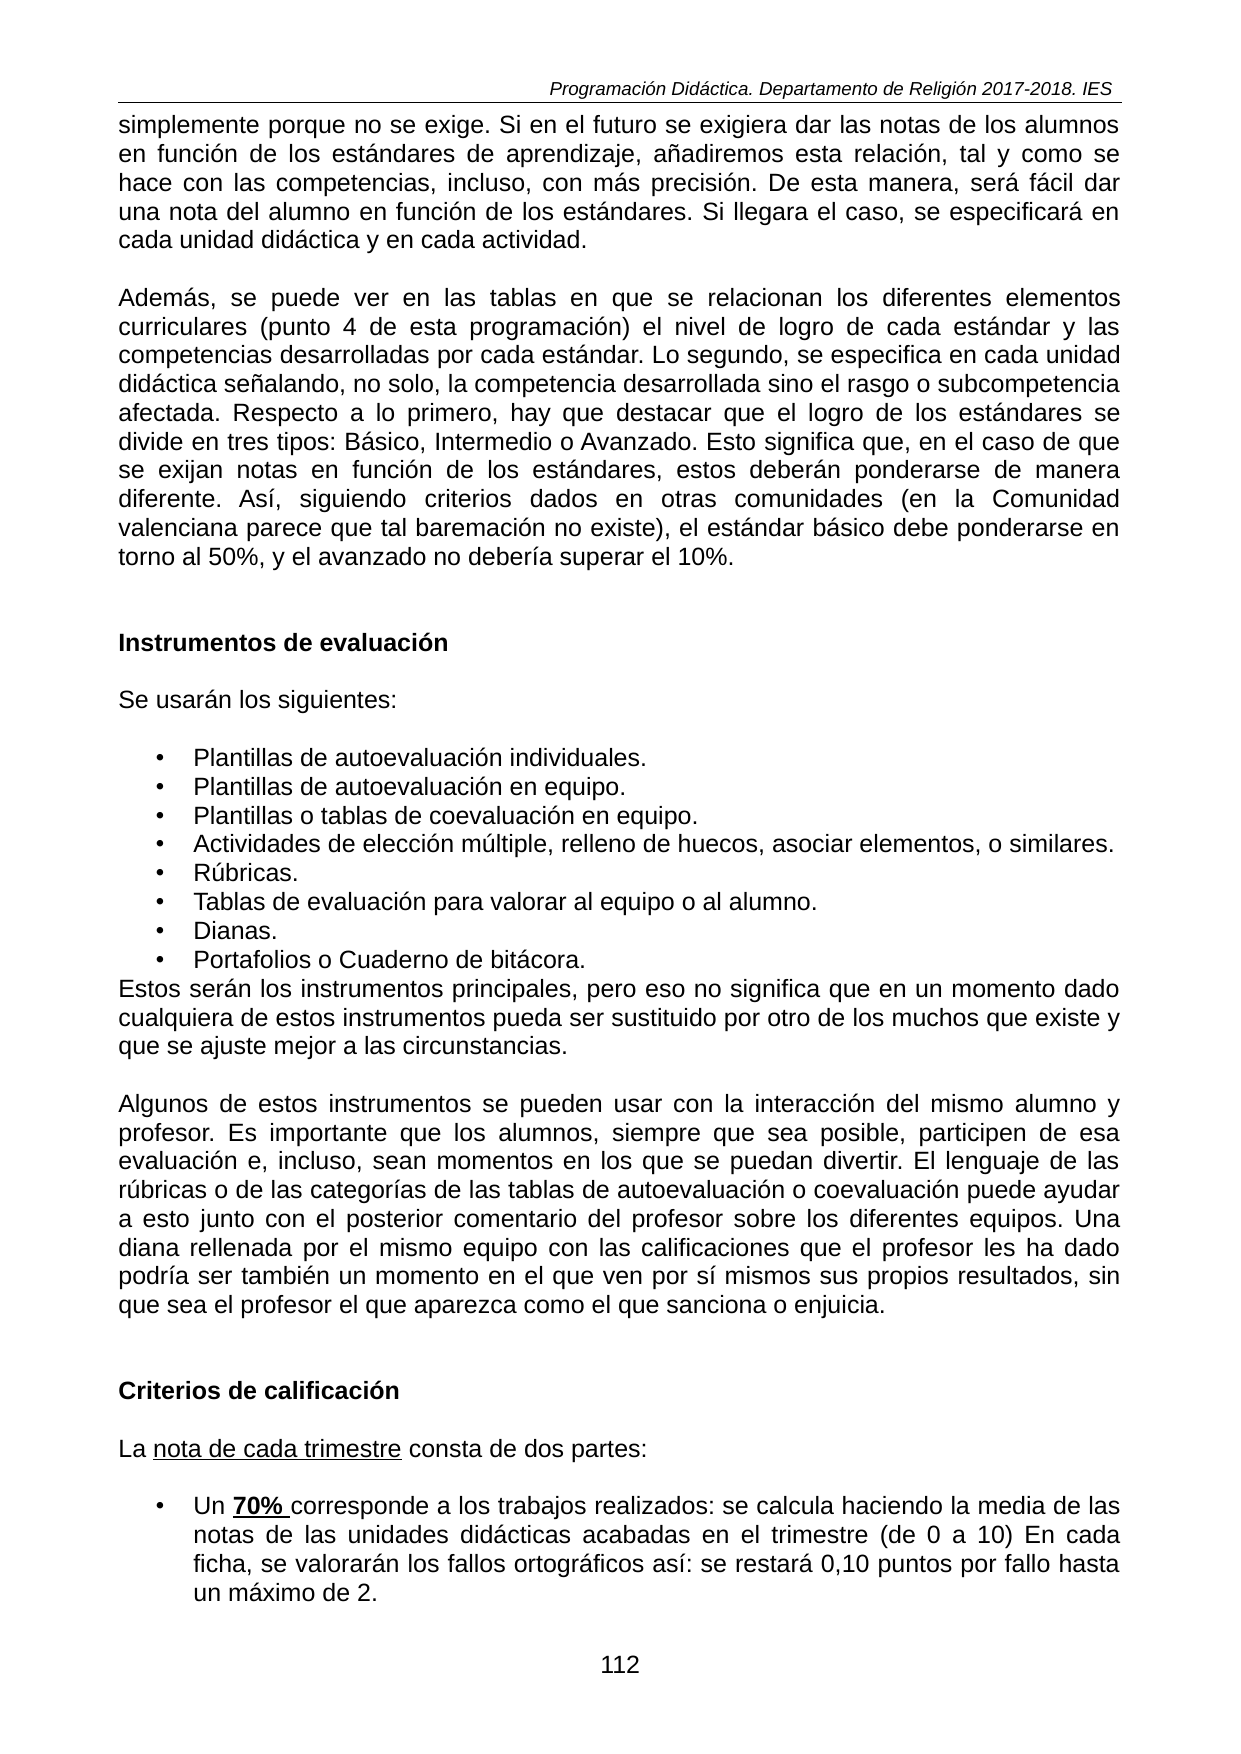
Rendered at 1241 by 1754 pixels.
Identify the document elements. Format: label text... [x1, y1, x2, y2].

list Tablas de evaluación para valorar al equipo o al alumno. [156, 887, 1122, 916]
list Actividades de elección múltiple, relleno de huecos, asociar elementos, o similares. [156, 829, 1122, 858]
text Criterios de calificación [118, 1376, 1122, 1405]
list Plantillas o tablas de coevaluación en equipo. [156, 801, 1122, 829]
text Estos serán los instrumentos principales, pero eso no significa que en un momento dado cualquiera de estos instrumentos pueda ser sustituido por otro de los muchos que existe y que se ajuste mejor a las circunstancias. [118, 974, 1122, 1060]
text Además, se puede ver en las tablas en que se relacionan los diferentes elementos curriculares (punto 4 de esta programación) el nivel de logro de cada estándar y las competencias desarrolladas por cada estándar. Lo segundo, se especifica en cada unidad didáctica señalando, no solo, la competencia desarrollada sino el rasgo o subcompetencia afectada. Respecto a lo primero, hay que destacar que el logro de los estándares se divide en tres tipos: Básico, Intermedio o Avanzado. Esto significa que, en el caso de que se exijan notas en función de los estándares, estos deberán ponderarse de manera diferente. Así, siguiendo criterios dados en otras comunidades (en la Comunidad valenciana parece que tal baremación no existe), el estándar básico debe ponderarse en torno al 50%, y el avanzado no debería superar el 10%. [118, 283, 1122, 570]
list Rúbricas. [156, 858, 1122, 887]
list Plantillas de autoevaluación en equipo. [156, 772, 1122, 801]
text Se usarán los siguientes: [118, 685, 1122, 714]
text Algunos de estos instrumentos se pueden usar con la interacción del mismo alumno y profesor. Es importante que los alumnos, siempre que sea posible, participen de esa evaluación e, incluso, sean momentos en los que se puedan divertir. El lenguaje de las rúbricas o de las categorías de las tablas de autoevaluación o coevaluación puede ayudar a esto junto con el posterior comentario del profesor sobre los diferentes equipos. Una diana rellenada por el mismo equipo con las calificaciones que el profesor les ha dado podría ser también un momento en el que ven por sí mismos sus propios resultados, sin que sea el profesor el que aparezca como el que sanciona o enjuicia. [118, 1089, 1122, 1319]
list Portafolios o Cuaderno de bitácora. [156, 945, 1122, 974]
text Instrumentos de evaluación [118, 628, 1122, 657]
list Dianas. [156, 916, 1122, 945]
text La nota de cada trimestre consta de dos partes: [118, 1434, 1122, 1462]
list Un 70% corresponde a los trabajos realizados: se calcula haciendo la media de las notas de las unidades didácticas acabadas en el trimestre (de 0 a 10) En cada ficha, se valorarán los fallos ortográficos así: se restará 0,10 puntos por fallo hasta un máximo de 2. [156, 1491, 1122, 1606]
text simplemente porque no se exige. Si en el futuro se exigiera dar las notas de los alumnos en función de los estándares de aprendizaje, añadiremos esta relación, tal y como se hace con las competencias, incluso, con más precisión. De esta manera, será fácil dar una nota del alumno en función de los estándares. Si llegara el caso, se especificará en cada unidad didáctica y en cada actividad. [118, 110, 1122, 254]
list Plantillas de autoevaluación individuales. [156, 743, 1122, 772]
